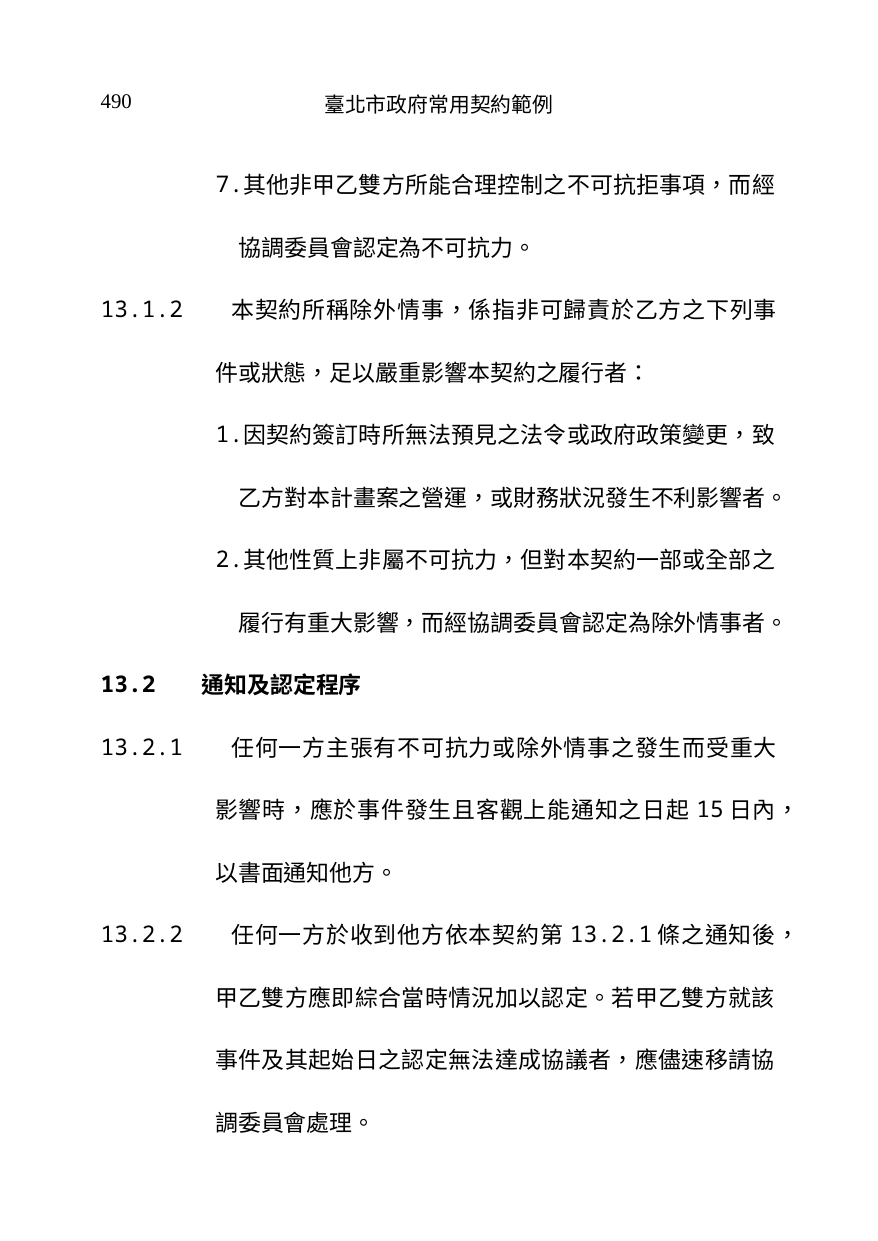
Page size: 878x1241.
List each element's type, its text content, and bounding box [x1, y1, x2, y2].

text 1.因契約簽訂時所無法預見之法令或政府政策變更，致乙方對本計畫案之營運，或財務狀況發生不利影響者。 [215, 392, 777, 517]
text 13.1.2 本契約所稱除外情事，係指非可歸責於乙方之下列事件或狀態，足以嚴重影響本契約之履行者： [100, 267, 777, 392]
text 13.2.1 任何一方主張有不可抗力或除外情事之發生而受重大影響時，應於事件發生且客觀上能通知之日起15日內，以書面通知他方。 [100, 704, 777, 892]
text 13.2.2 任何一方於收到他方依本契約第13.2.1條之通知後，甲乙雙方應即綜合當時情況加以認定。若甲乙雙方就該事件及其起始日之認定無法達成協議者，應儘速移請協調委員會處理。 [100, 892, 777, 1142]
text 13.2 通知及認定程序 [100, 642, 777, 704]
text 2.其他性質上非屬不可抗力，但對本契約一部或全部之履行有重大影響，而經協調委員會認定為除外情事者。 [215, 517, 777, 642]
text 7.其他非甲乙雙方所能合理控制之不可抗拒事項，而經協調委員會認定為不可抗力。 [215, 142, 777, 267]
